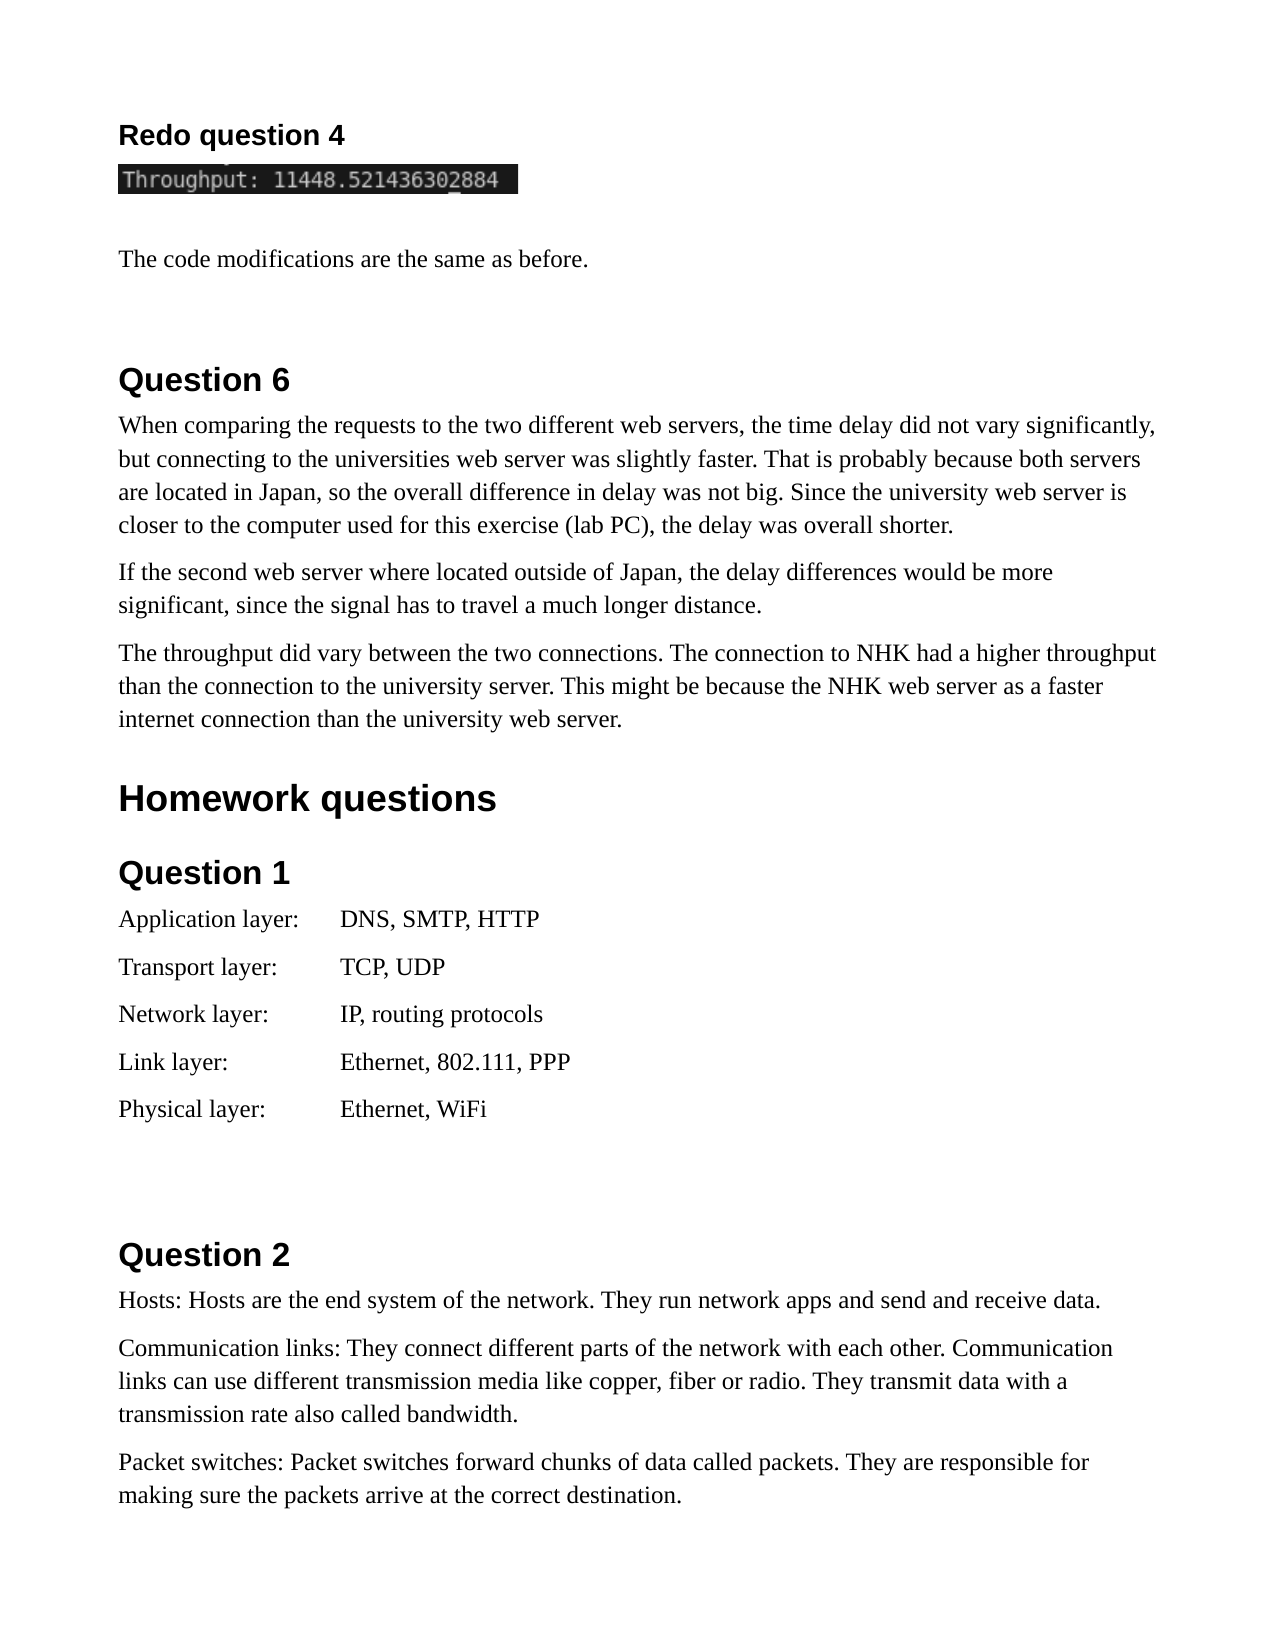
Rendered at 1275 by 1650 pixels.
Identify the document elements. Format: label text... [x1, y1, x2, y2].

text If the second web server where located outside of Japan, the delay differences would be more significant, since the signal has to travel a much longer distance. [118, 557, 1157, 619]
text Network layer: IP, routing protocols [118, 999, 1157, 1028]
text Packet switches: Packet switches forward chunks of data called packets. They are responsible for making sure the packets arrive at the correct destination. [118, 1447, 1157, 1508]
text Physical layer: Ethernet, WiFi [118, 1094, 1157, 1123]
picture [118, 164, 519, 194]
subtitle Question 1 [118, 853, 1157, 891]
subtitle Homework questions [118, 777, 1157, 820]
text Hosts: Hosts are the end system of the network. They run network apps and send and receive data. [118, 1286, 1157, 1314]
subtitle Redo question 4 [118, 118, 1157, 152]
text Link layer: Ethernet, 802.111, PPP [118, 1047, 1157, 1076]
text When comparing the requests to the two different web servers, the time delay did not vary significantly, but connecting to the universities web server was slightly faster. That is probably because both servers are located in Japan, so the overall difference in delay was not big. Since the university web server is closer to the computer used for this exercise (lab PC), the delay was overall shorter. [118, 411, 1157, 538]
text Transport layer: TCP, UDP [118, 952, 1157, 980]
text The throughput did vary between the two connections. The connection to NHK had a higher throughput than the connection to the university server. This might be because the NHK web server as a faster internet connection than the university web server. [118, 638, 1157, 733]
text Communication links: They connect different parts of the network with each other. Communication links can use different transmission media like copper, fiber or radio. They transmit data with a transmission rate also called bandwidth. [118, 1333, 1157, 1428]
text The code modifications are the same as before. [118, 164, 1157, 272]
text Application layer: DNS, SMTP, HTTP [118, 904, 1157, 933]
subtitle Question 6 [118, 360, 1157, 398]
subtitle Question 2 [118, 1234, 1157, 1273]
